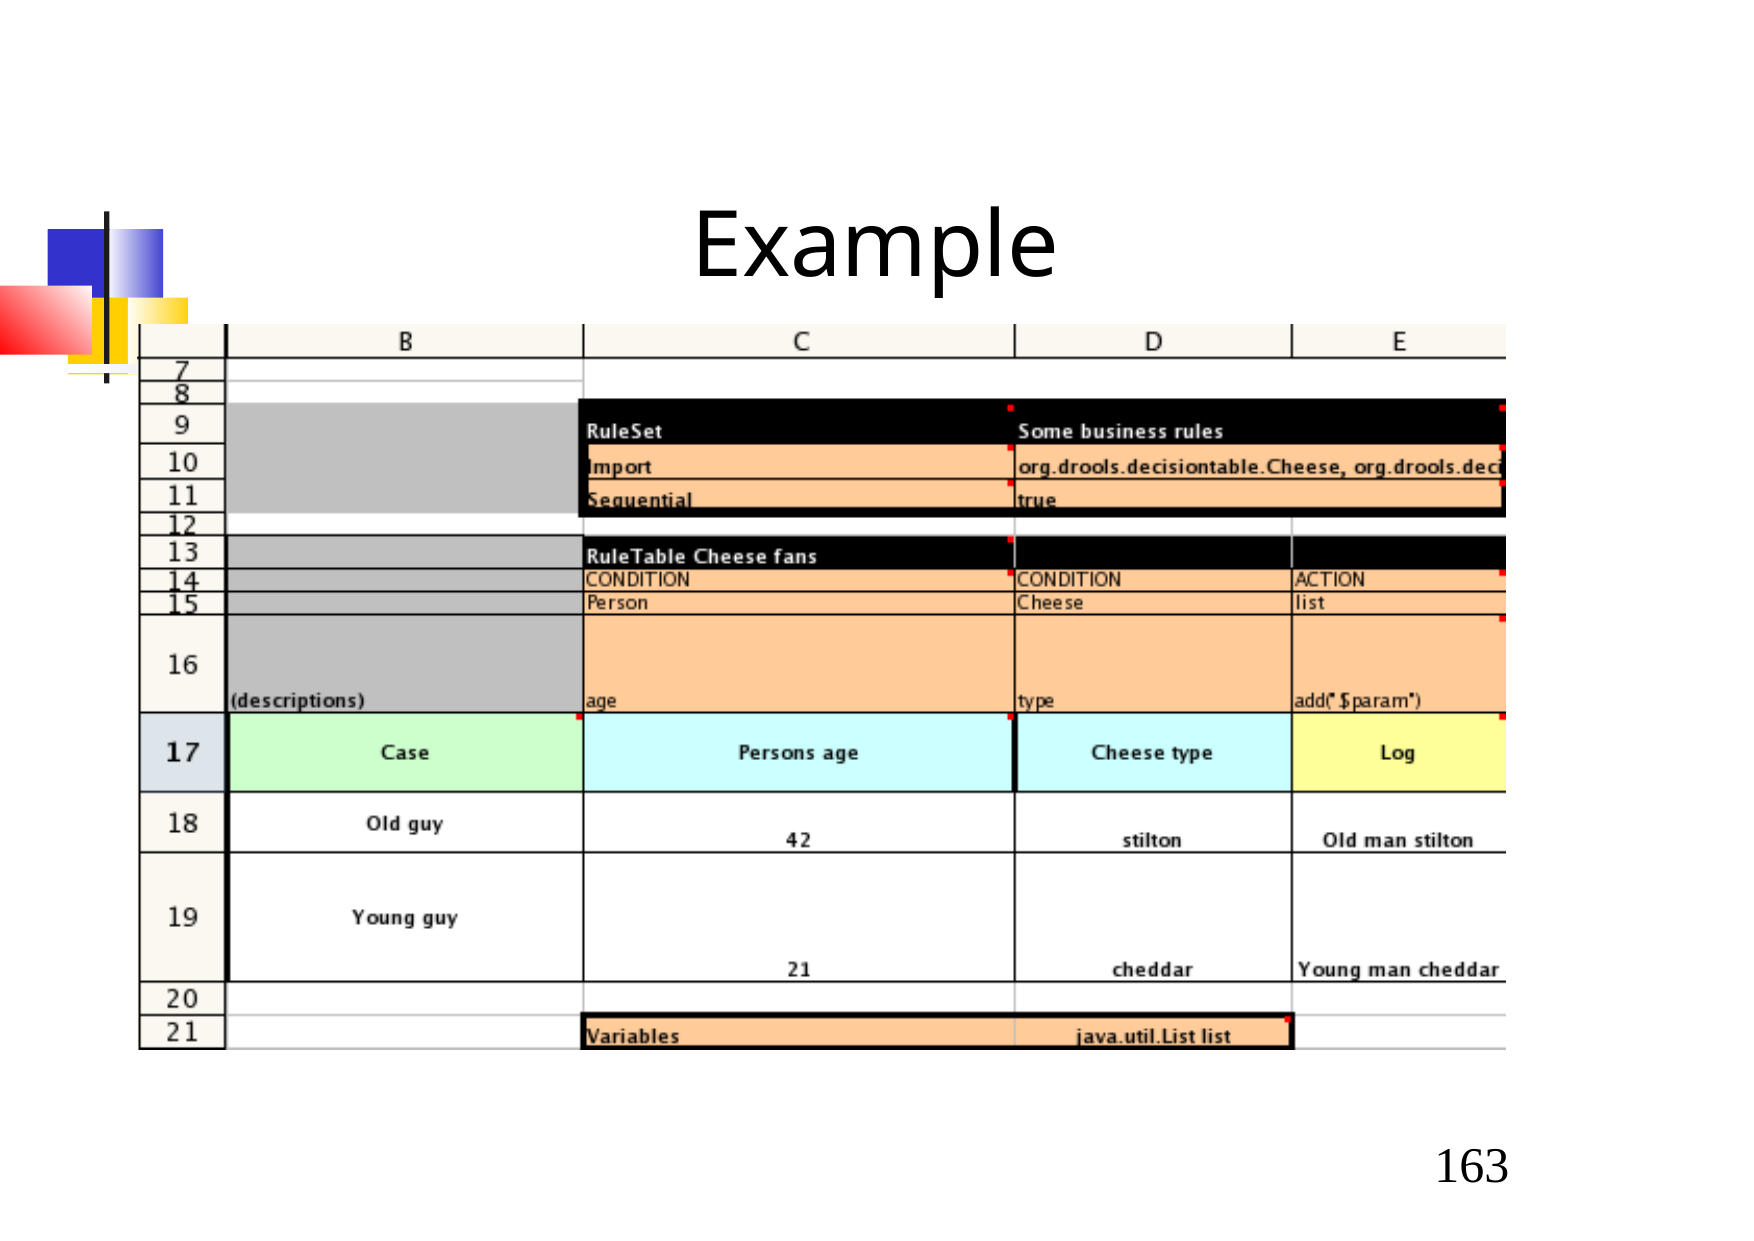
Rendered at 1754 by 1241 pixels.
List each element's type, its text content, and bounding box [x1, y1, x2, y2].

title Example [179, 147, 1572, 344]
picture [137, 324, 1506, 1050]
